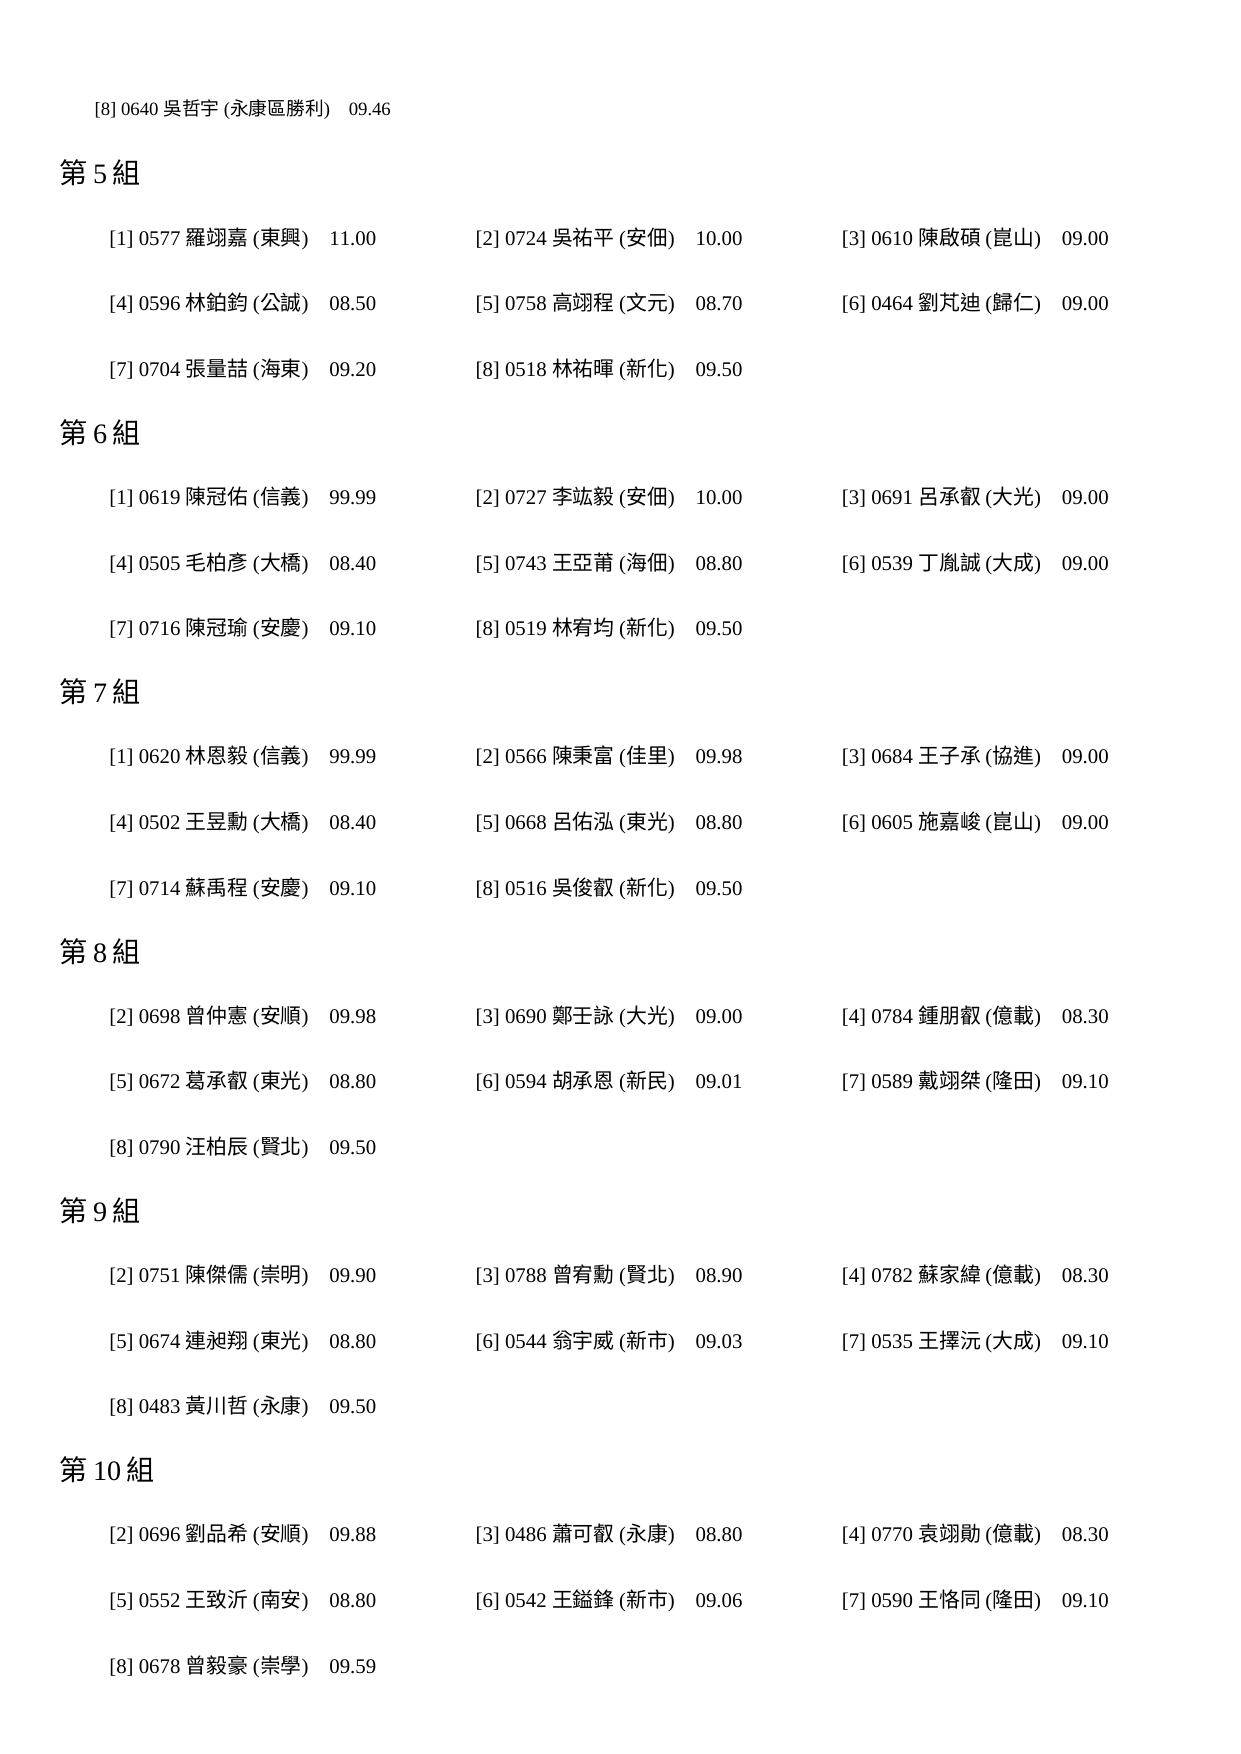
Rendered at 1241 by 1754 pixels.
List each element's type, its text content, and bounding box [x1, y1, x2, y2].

table_cell [6] 0542 王鎰鋒 (新市) 09.06 [426, 1555, 792, 1621]
table_cell [792, 843, 1159, 908]
table_header [3] 0691 呂承叡 (大光) 09.00 [792, 452, 1159, 518]
table_cell [792, 583, 1159, 649]
table_cell [426, 1102, 792, 1168]
table_cell [4] 0502 王昱勳 (大橋) 08.40 [59, 777, 426, 843]
table_cell [7] 0535 王擇沅 (大成) 09.10 [792, 1296, 1159, 1361]
table_cell [8] 0518 林祐暉 (新化) 09.50 [426, 324, 792, 389]
text 第8組 [59, 908, 1181, 971]
table_cell [426, 65, 792, 130]
table_header [4] 0784 鍾朋叡 (億載) 08.30 [792, 971, 1159, 1036]
table_cell [6] 0464 劉芃迪 (歸仁) 09.00 [792, 258, 1159, 324]
text 第7組 [59, 649, 1181, 711]
table_cell [7] 0590 王恪同 (隆田) 09.10 [792, 1555, 1159, 1621]
table_cell [6] 0605 施嘉峻 (崑山) 09.00 [792, 777, 1159, 843]
table_cell [7] 0704 張量喆 (海東) 09.20 [59, 324, 426, 389]
table_header [1] 0577 羅翊嘉 (東興) 11.00 [59, 193, 426, 258]
table_cell [8] 0678 曾毅豪 (崇學) 09.59 [59, 1621, 426, 1686]
text 第5組 [59, 130, 1181, 193]
table_cell [5] 0552 王致沂 (南安) 08.80 [59, 1555, 426, 1621]
table_cell [5] 0672 葛承叡 (東光) 08.80 [59, 1036, 426, 1102]
table_header [2] 0751 陳傑儒 (崇明) 09.90 [59, 1230, 426, 1296]
table_header [1] 0619 陳冠佑 (信義) 99.99 [59, 452, 426, 518]
table_header [2] 0727 李竑毅 (安佃) 10.00 [426, 452, 792, 518]
table_header [3] 0690 鄭壬詠 (大光) 09.00 [426, 971, 792, 1036]
table_header [2] 0696 劉品希 (安順) 09.88 [59, 1490, 426, 1555]
table_cell [5] 0743 王亞莆 (海佃) 08.80 [426, 518, 792, 583]
table_header [3] 0610 陳啟碩 (崑山) 09.00 [792, 193, 1159, 258]
table_header [2] 0566 陳秉富 (佳里) 09.98 [426, 711, 792, 777]
text 第6組 [59, 389, 1181, 452]
table_header [2] 0724 吳祐平 (安佃) 10.00 [426, 193, 792, 258]
table_cell [792, 65, 1159, 130]
table_cell [7] 0716 陳冠瑜 (安慶) 09.10 [59, 583, 426, 649]
table_cell [8] 0640 吳哲宇 (永康區勝利) 09.46 [59, 65, 426, 130]
table_cell [426, 1621, 792, 1686]
table_header [3] 0684 王子承 (協進) 09.00 [792, 711, 1159, 777]
table_cell [792, 1102, 1159, 1168]
table_cell [8] 0519 林宥均 (新化) 09.50 [426, 583, 792, 649]
table_cell [792, 1361, 1159, 1427]
table_cell [8] 0483 黃川哲 (永康) 09.50 [59, 1361, 426, 1427]
table_cell [8] 0516 吳俊叡 (新化) 09.50 [426, 843, 792, 908]
table_cell [7] 0714 蘇禹程 (安慶) 09.10 [59, 843, 426, 908]
table_cell [7] 0589 戴翊桀 (隆田) 09.10 [792, 1036, 1159, 1102]
table_header [2] 0698 曾仲憲 (安順) 09.98 [59, 971, 426, 1036]
table_header [1] 0620 林恩毅 (信義) 99.99 [59, 711, 426, 777]
table_cell [792, 324, 1159, 389]
table_cell [8] 0790 汪柏辰 (賢北) 09.50 [59, 1102, 426, 1168]
table_cell [5] 0668 呂佑泓 (東光) 08.80 [426, 777, 792, 843]
table_cell [6] 0539 丁胤誠 (大成) 09.00 [792, 518, 1159, 583]
table_cell [792, 1621, 1159, 1686]
table_cell [5] 0758 高翊程 (文元) 08.70 [426, 258, 792, 324]
table_cell [4] 0505 毛柏彥 (大橋) 08.40 [59, 518, 426, 583]
table_cell [6] 0594 胡承恩 (新民) 09.01 [426, 1036, 792, 1102]
table_header [3] 0486 蕭可叡 (永康) 08.80 [426, 1490, 792, 1555]
table_cell [426, 1361, 792, 1427]
text 第9組 [59, 1168, 1181, 1230]
table_header [3] 0788 曾宥勳 (賢北) 08.90 [426, 1230, 792, 1296]
table_cell [6] 0544 翁宇威 (新市) 09.03 [426, 1296, 792, 1361]
table_header [4] 0782 蘇家緯 (億載) 08.30 [792, 1230, 1159, 1296]
table_cell [4] 0596 林鉑鈞 (公誠) 08.50 [59, 258, 426, 324]
table_header [4] 0770 袁翊勛 (億載) 08.30 [792, 1490, 1159, 1555]
text 第10組 [59, 1427, 1181, 1489]
table_cell [5] 0674 連昶翔 (東光) 08.80 [59, 1296, 426, 1361]
